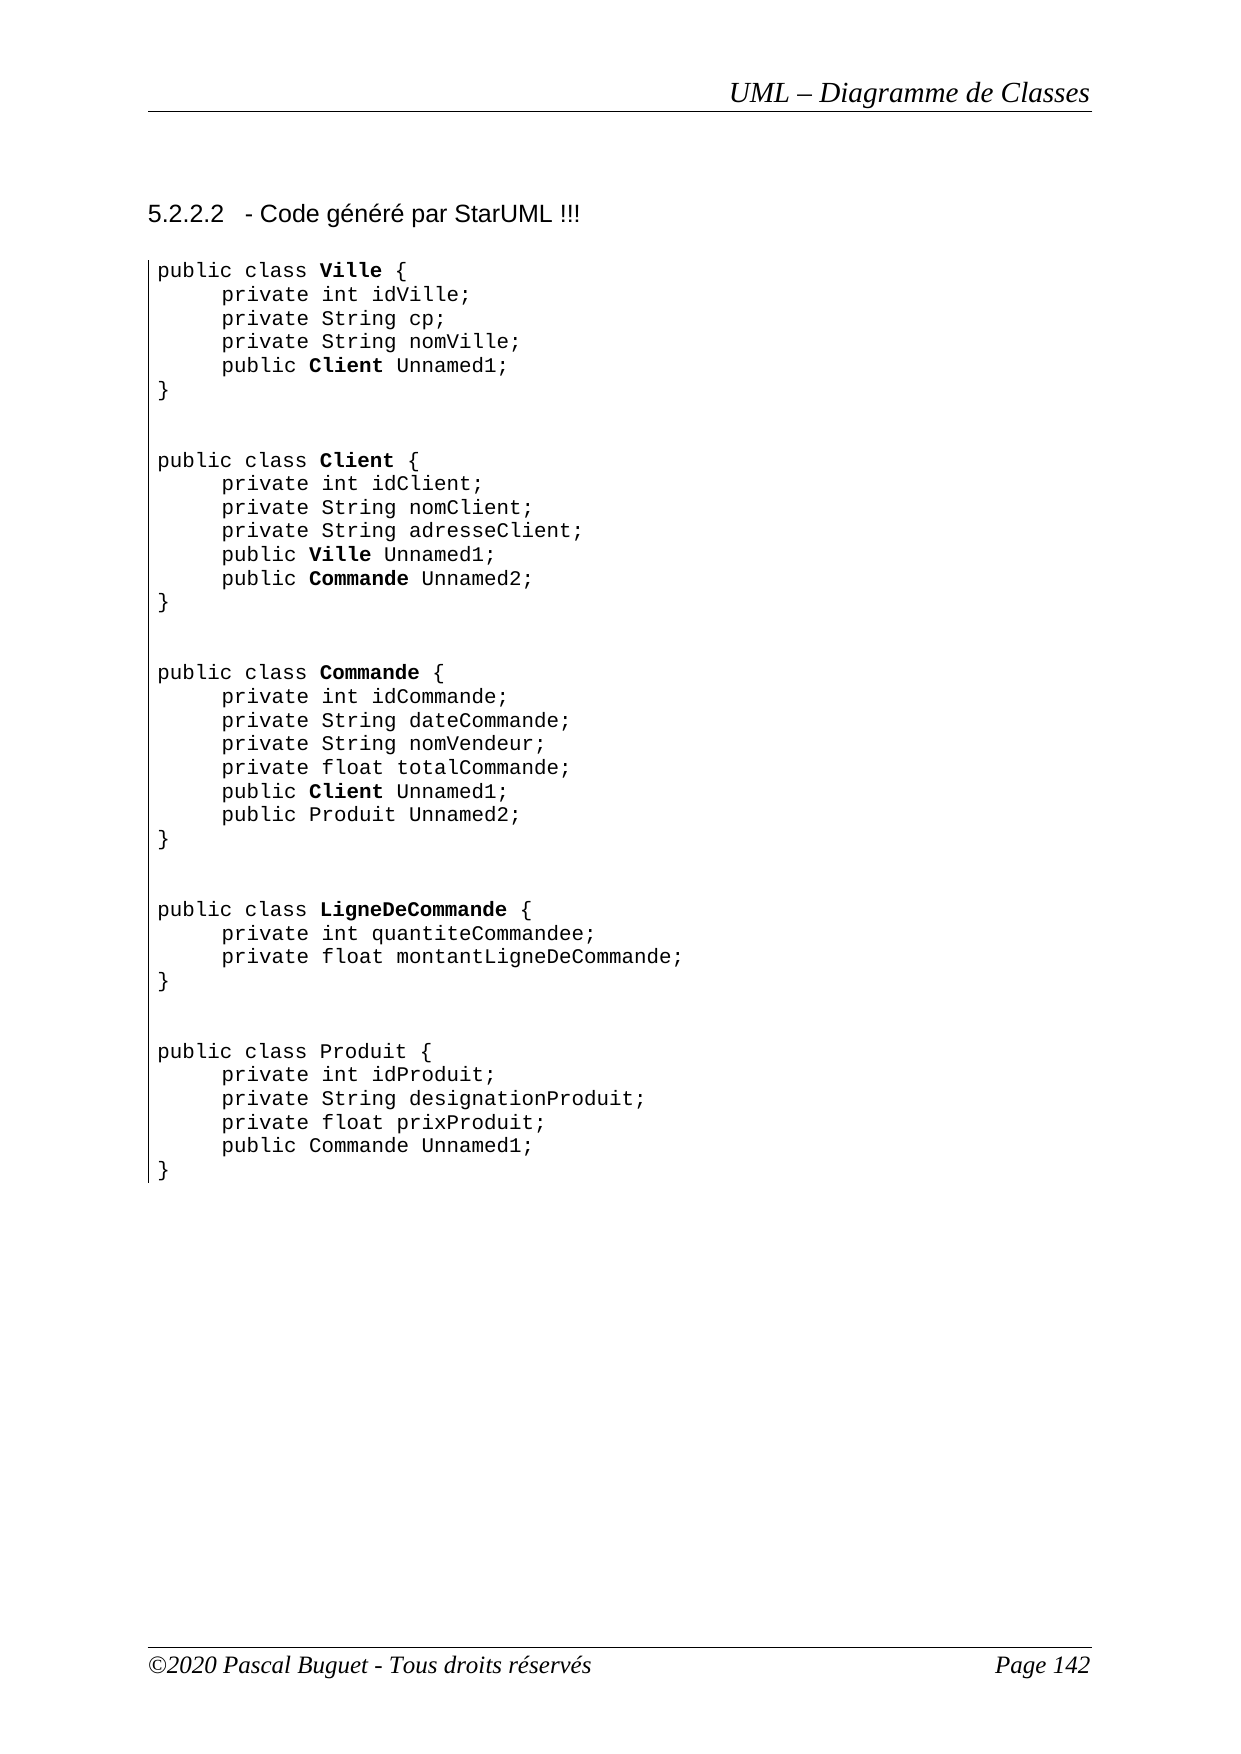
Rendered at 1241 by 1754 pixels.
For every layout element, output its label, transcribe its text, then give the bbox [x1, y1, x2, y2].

text public class Commande { [149, 662, 1092, 686]
text private float totalCommande; [149, 757, 1092, 781]
text private String dateCommande; [149, 710, 1092, 733]
text public class Produit { [149, 1041, 1092, 1064]
text public Ville Unnamed1; [149, 544, 1092, 568]
text private String designationProduit; [149, 1088, 1092, 1112]
text } [149, 1159, 1092, 1183]
text } [149, 970, 1092, 993]
text public Client Unnamed1; [149, 355, 1092, 379]
text public class Client { [149, 449, 1092, 473]
text private float prixProduit; [149, 1112, 1092, 1135]
text public Produit Unnamed2; [149, 804, 1092, 828]
text private int idProduit; [149, 1064, 1092, 1088]
text private String nomVendeur; [149, 733, 1092, 757]
text private int quantiteCommandee; [149, 922, 1092, 946]
text public Commande Unnamed1; [149, 1135, 1092, 1159]
text public Client Unnamed1; [149, 781, 1092, 804]
text public Commande Unnamed2; [149, 568, 1092, 591]
text private String adresseClient; [149, 521, 1092, 544]
text private int idClient; [149, 473, 1092, 497]
text private String nomVille; [149, 331, 1092, 355]
text private String cp; [149, 308, 1092, 331]
text } [149, 379, 1092, 402]
text private float montantLigneDeCommande; [149, 946, 1092, 970]
text private int idVille; [149, 284, 1092, 308]
subtitle - Code généré par StarUML !!! [148, 199, 1092, 228]
text } [149, 591, 1092, 615]
text public class Ville { [149, 260, 1092, 284]
text private int idCommande; [149, 686, 1092, 710]
text private String nomClient; [149, 497, 1092, 521]
text public class LigneDeCommande { [149, 899, 1092, 922]
text } [149, 828, 1092, 852]
